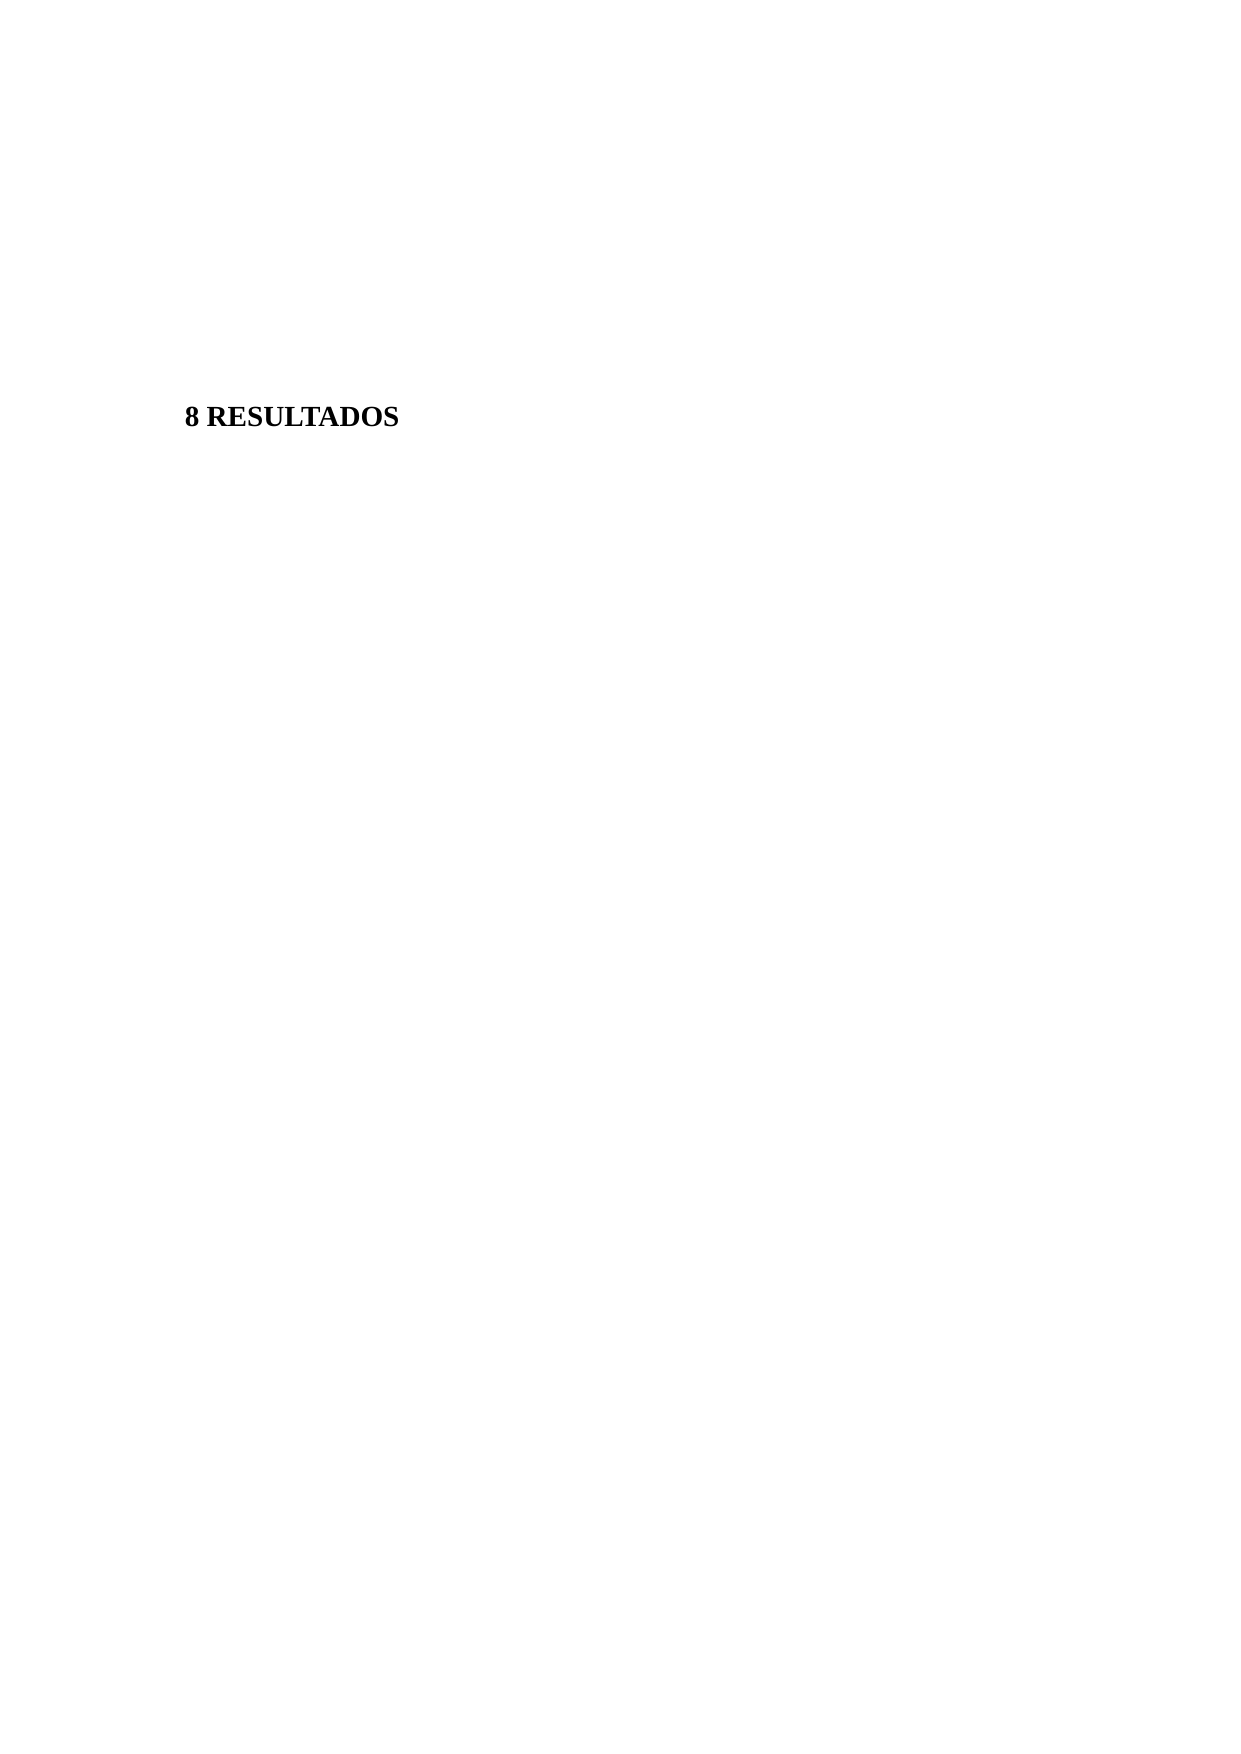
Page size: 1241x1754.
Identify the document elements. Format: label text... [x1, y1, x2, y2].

subtitle RESULTADOS [177, 399, 1122, 432]
